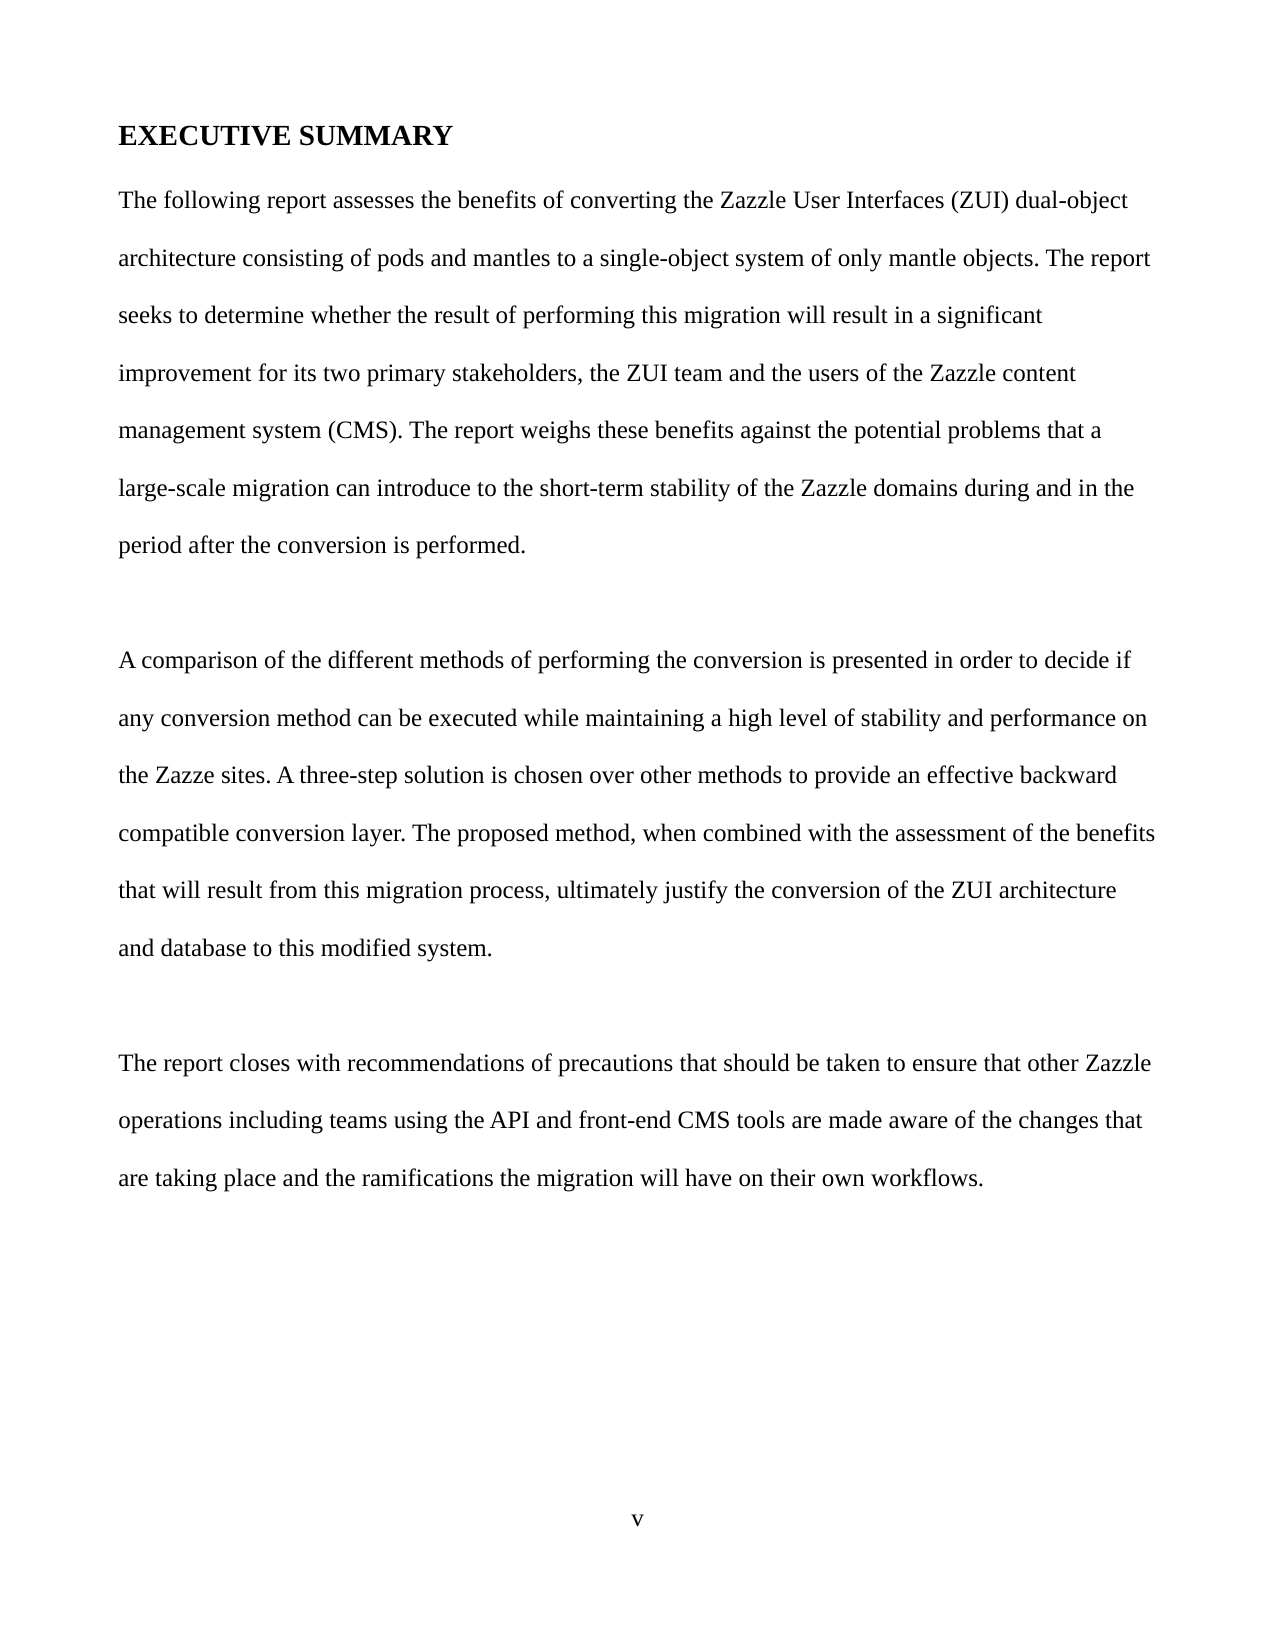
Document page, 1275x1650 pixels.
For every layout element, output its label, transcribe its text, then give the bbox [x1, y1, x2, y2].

text A comparison of the different methods of performing the conversion is presented in order to decide if any conversion method can be executed while maintaining a high level of stability and performance on the Zazze sites. A three-step solution is chosen over other methods to provide an effective backward compatible conversion layer. The proposed method, when combined with the assessment of the benefits that will result from this migration process, ultimately justify the conversion of the ZUI architecture and database to this modified system. [118, 645, 1157, 961]
text The following report assesses the benefits of converting the Zazzle User Interfaces (ZUI) dual-object architecture consisting of pods and mantles to a single-object system of only mantle objects. The report seeks to determine whether the result of performing this migration will result in a significant improvement for its two primary stakeholders, the ZUI team and the users of the Zazzle content management system (CMS). The report weighs these benefits against the potential problems that a large-scale migration can introduce to the short-term stability of the Zazzle domains during and in the period after the conversion is performed. [118, 185, 1157, 559]
text The report closes with recommendations of precautions that should be taken to ensure that other Zazzle operations including teams using the API and front-end CMS tools are made aware of the changes that are taking place and the ramifications the migration will have on their own workflows. [118, 1048, 1157, 1191]
text EXECUTIVE SUMMARY [118, 118, 1157, 152]
